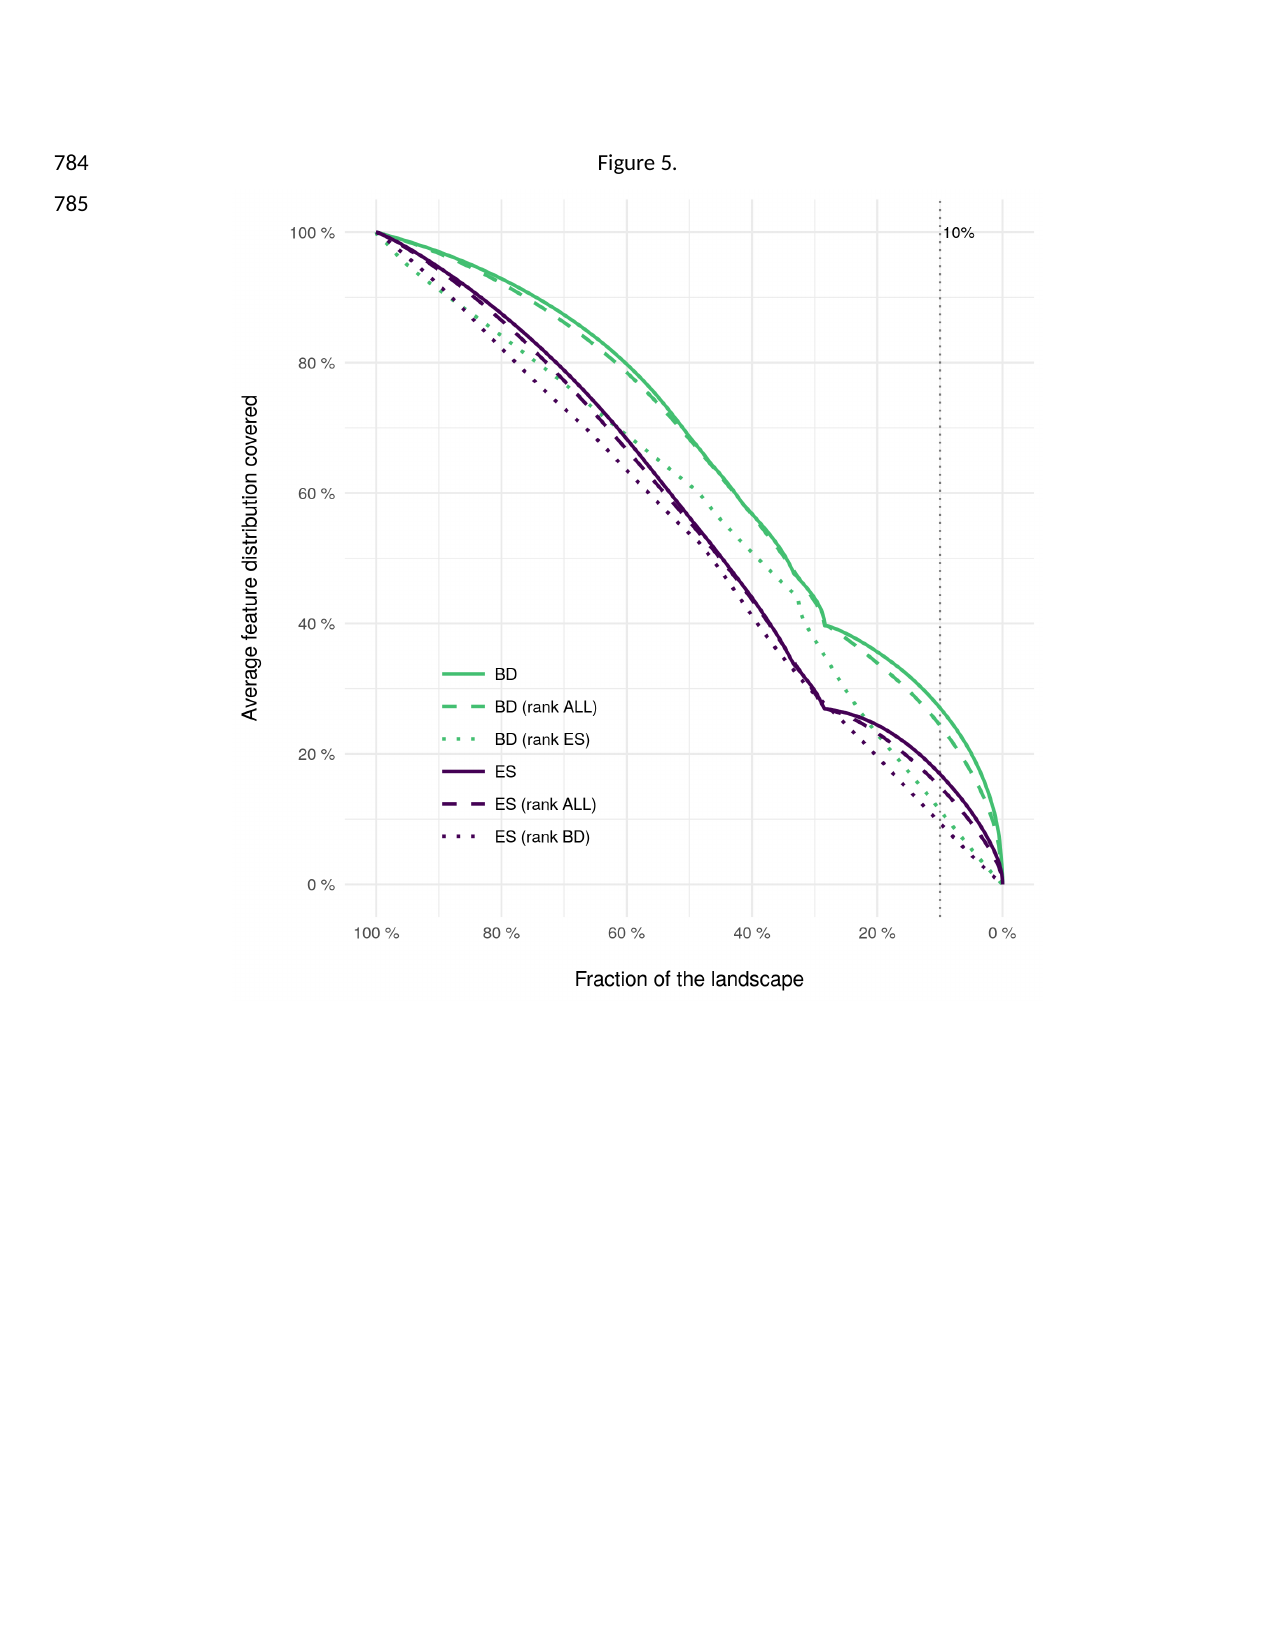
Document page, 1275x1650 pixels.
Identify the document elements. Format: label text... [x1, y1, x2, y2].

text Figure 5. [118, 148, 1157, 176]
picture [232, 189, 1044, 1001]
